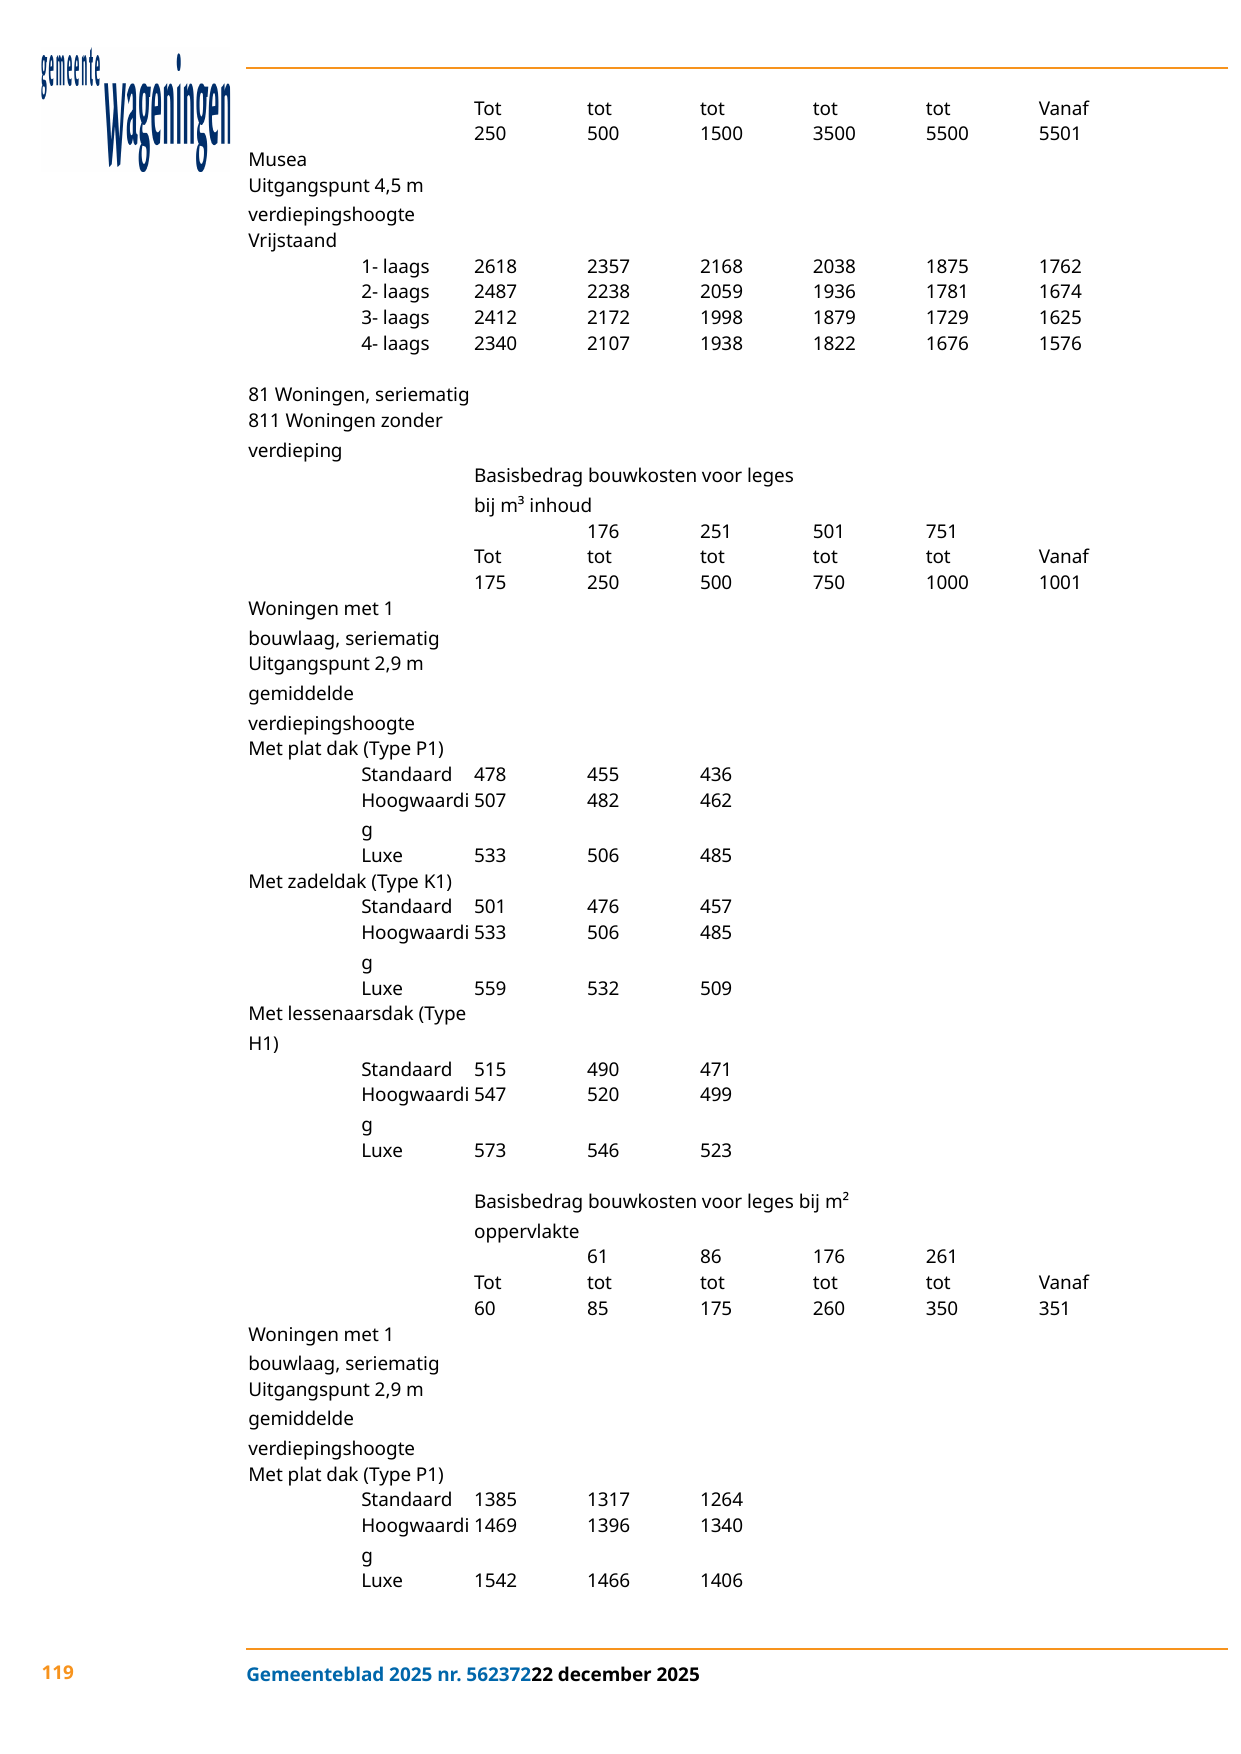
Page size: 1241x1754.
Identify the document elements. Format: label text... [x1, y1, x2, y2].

table_cell [926, 761, 1038, 787]
table_cell Hoogwaardig [361, 787, 474, 842]
table_cell [926, 1081, 1038, 1137]
table_cell 533 [474, 842, 587, 868]
table_cell 86 [700, 1244, 813, 1269]
table_cell [248, 95, 361, 121]
table_cell 515 [474, 1056, 587, 1081]
table_cell [248, 1188, 361, 1243]
table_cell [474, 408, 587, 463]
table_cell 1317 [587, 1487, 700, 1512]
table_cell 482 [587, 787, 700, 842]
table_cell [248, 894, 361, 919]
table_cell Luxe [361, 975, 474, 1000]
table_cell [1039, 1056, 1152, 1081]
table_cell [700, 227, 813, 253]
table_cell 5500 [926, 121, 1038, 146]
table_cell 2618 [474, 253, 587, 279]
table_cell [361, 146, 474, 172]
table_cell [1039, 1244, 1152, 1269]
table_cell [700, 868, 813, 894]
table_cell 507 [474, 787, 587, 842]
table_cell Uitgangspunt 2,9 m gemiddelde verdiepingshoogte [248, 1376, 474, 1461]
table_cell Standaard [361, 761, 474, 787]
table_cell 2059 [700, 279, 813, 304]
table_cell [1039, 1461, 1152, 1487]
table_cell 1469 [474, 1513, 587, 1568]
table_cell [1039, 975, 1152, 1000]
table_cell [361, 463, 474, 518]
table_cell [474, 1244, 587, 1269]
table_cell 1576 [1039, 330, 1152, 356]
table_cell [813, 1513, 926, 1568]
table_cell 81 Woningen, seriematig [248, 382, 474, 407]
table_cell [248, 253, 361, 279]
table_cell [926, 1461, 1038, 1487]
table_cell Met zadeldak (Type K1) [248, 868, 474, 894]
table_cell [248, 1244, 361, 1269]
table_cell tot [813, 1269, 926, 1295]
table_cell [474, 595, 587, 651]
table_cell 250 [474, 121, 587, 146]
table_cell [700, 1000, 813, 1056]
table_cell [926, 1376, 1038, 1461]
table_cell [926, 894, 1038, 919]
table_cell [700, 356, 813, 382]
table_cell [1039, 518, 1152, 544]
table_cell 250 [587, 570, 700, 595]
table_cell 1340 [700, 1513, 813, 1568]
table_cell [248, 1269, 361, 1295]
table_cell [1039, 1137, 1152, 1162]
table_cell [587, 1461, 700, 1487]
table_cell 1762 [1039, 253, 1152, 279]
table_cell 506 [587, 919, 700, 975]
table_cell tot [813, 95, 926, 121]
table_cell Standaard [361, 1487, 474, 1512]
table_cell [248, 1295, 361, 1321]
table_cell [1039, 735, 1152, 761]
table_cell 60 [474, 1295, 587, 1321]
table_cell 175 [700, 1295, 813, 1321]
table_cell [248, 787, 361, 842]
table_cell Vanaf [1039, 95, 1152, 121]
table_cell [1039, 919, 1152, 975]
table_cell [248, 279, 361, 304]
table_cell 1938 [700, 330, 813, 356]
table_cell 509 [700, 975, 813, 1000]
table_cell Hoogwaardig [361, 1513, 474, 1568]
table_cell [587, 1376, 700, 1461]
table_cell 261 [926, 1244, 1038, 1269]
table_cell 501 [813, 518, 926, 544]
table_cell [926, 408, 1038, 463]
table_cell 500 [700, 570, 813, 595]
table_cell 1676 [926, 330, 1038, 356]
table_cell [813, 172, 926, 227]
table_cell Met lessenaarsdak (Type H1) [248, 1000, 474, 1056]
table_cell Uitgangspunt 4,5 m verdiepingshoogte [248, 172, 474, 227]
table_cell [1039, 227, 1152, 253]
table_cell 2172 [587, 305, 700, 330]
table_cell 559 [474, 975, 587, 1000]
table_cell Luxe [361, 842, 474, 868]
table_cell [813, 356, 926, 382]
table_cell [1039, 1376, 1152, 1461]
table_cell 499 [700, 1081, 813, 1137]
table_cell 546 [587, 1137, 700, 1162]
table_cell 455 [587, 761, 700, 787]
table_cell 573 [474, 1137, 587, 1162]
table_cell [361, 570, 474, 595]
table_cell 1625 [1039, 305, 1152, 330]
table_cell 506 [587, 842, 700, 868]
table_cell 501 [474, 894, 587, 919]
table_cell 2487 [474, 279, 587, 304]
table_cell [700, 382, 813, 407]
table_cell 533 [474, 919, 587, 975]
table_cell 350 [926, 1295, 1038, 1321]
table_cell 457 [700, 894, 813, 919]
table_cell tot [587, 95, 700, 121]
table_cell tot [587, 1269, 700, 1295]
table_cell [248, 305, 361, 330]
table_cell [926, 227, 1038, 253]
table_cell [1039, 761, 1152, 787]
table_cell [587, 382, 700, 407]
table_cell 1674 [1039, 279, 1152, 304]
table_cell [361, 95, 474, 121]
table_cell [248, 761, 361, 787]
table_cell Luxe [361, 1137, 474, 1162]
table_cell [1039, 1487, 1152, 1512]
table_cell Tot [474, 544, 587, 569]
table_cell [587, 172, 700, 227]
table_cell Vanaf [1039, 1269, 1152, 1295]
table_cell 2340 [474, 330, 587, 356]
table_cell [361, 227, 474, 253]
table_cell 176 [813, 1244, 926, 1269]
table_cell [813, 1056, 926, 1081]
table_cell 520 [587, 1081, 700, 1137]
table_cell [700, 595, 813, 651]
table_cell 485 [700, 919, 813, 975]
table_cell [813, 761, 926, 787]
table_cell 2357 [587, 253, 700, 279]
table_cell [248, 356, 361, 382]
table_cell [248, 1163, 361, 1188]
table_cell [926, 1487, 1038, 1512]
table_cell [361, 1163, 474, 1188]
table_cell [248, 1568, 361, 1593]
table_cell Tot [474, 1269, 587, 1295]
table_cell [1039, 1568, 1152, 1593]
table_cell tot [926, 544, 1038, 569]
table_cell [700, 408, 813, 463]
table_cell [587, 227, 700, 253]
table_cell [474, 1163, 587, 1188]
table_cell [926, 1163, 1038, 1188]
table_cell [813, 146, 926, 172]
table_cell [926, 1137, 1038, 1162]
table_cell [248, 330, 361, 356]
table_cell 1406 [700, 1568, 813, 1593]
table_cell [813, 463, 926, 518]
table_cell [813, 382, 926, 407]
table_cell [926, 735, 1038, 761]
table_cell [926, 146, 1038, 172]
table_cell Basisbedrag bouwkosten voor leges bij m³ inhoud [474, 463, 813, 518]
table_cell [474, 735, 587, 761]
table_cell 2168 [700, 253, 813, 279]
table_cell 485 [700, 842, 813, 868]
table_cell Woningen met 1 bouwlaag, seriematig [248, 1321, 474, 1376]
table_cell [474, 146, 587, 172]
table_cell [1039, 868, 1152, 894]
table_cell 175 [474, 570, 587, 595]
table_cell 1000 [926, 570, 1038, 595]
table_cell [361, 1269, 474, 1295]
table_cell Standaard [361, 894, 474, 919]
table_cell [813, 919, 926, 975]
table_cell [926, 868, 1038, 894]
table_cell Tot [474, 95, 587, 121]
table_cell [1039, 651, 1152, 735]
table_cell 1- laags [361, 253, 474, 279]
table_cell [474, 1000, 587, 1056]
table_cell 1875 [926, 253, 1038, 279]
table_cell [587, 146, 700, 172]
table_cell [248, 1513, 361, 1568]
table_cell [248, 1056, 361, 1081]
table_cell 85 [587, 1295, 700, 1321]
table_cell [813, 1163, 926, 1188]
table_cell [361, 121, 474, 146]
table_cell 1396 [587, 1513, 700, 1568]
table_cell [474, 1321, 587, 1376]
table_cell [1039, 382, 1152, 407]
table_cell [361, 356, 474, 382]
table_cell 3500 [813, 121, 926, 146]
table_cell tot [587, 544, 700, 569]
table_cell [813, 1000, 926, 1056]
table_cell Luxe [361, 1568, 474, 1593]
table_cell [813, 651, 926, 735]
table_cell [700, 1376, 813, 1461]
table_cell 5501 [1039, 121, 1152, 146]
table_cell 471 [700, 1056, 813, 1081]
table_cell [813, 227, 926, 253]
table_cell Hoogwaardig [361, 919, 474, 975]
table_cell [700, 172, 813, 227]
table_cell [813, 1376, 926, 1461]
table_cell [813, 1137, 926, 1162]
table_cell Uitgangspunt 2,9 m gemiddelde verdiepingshoogte [248, 651, 474, 735]
table_cell 1001 [1039, 570, 1152, 595]
table_cell Hoogwaardig [361, 1081, 474, 1137]
table_cell [700, 146, 813, 172]
table_cell 1264 [700, 1487, 813, 1512]
table_cell 500 [587, 121, 700, 146]
table_cell [248, 919, 361, 975]
table_cell [926, 975, 1038, 1000]
table_cell [700, 735, 813, 761]
table_cell [361, 1244, 474, 1269]
table_cell [474, 651, 587, 735]
table_cell 2- laags [361, 279, 474, 304]
table_cell [587, 735, 700, 761]
table_cell 523 [700, 1137, 813, 1162]
table_cell 1466 [587, 1568, 700, 1593]
table_cell [587, 1321, 700, 1376]
table_cell [700, 1163, 813, 1188]
table_cell Woningen met 1 bouwlaag, seriematig [248, 595, 474, 651]
table_cell 1998 [700, 305, 813, 330]
table_cell [926, 463, 1038, 518]
table_cell [587, 1163, 700, 1188]
table_cell [926, 356, 1038, 382]
table_cell [587, 868, 700, 894]
table_cell Met plat dak (Type P1) [248, 1461, 474, 1487]
table_cell 750 [813, 570, 926, 595]
table_cell [587, 1000, 700, 1056]
table_cell [1039, 842, 1152, 868]
table_cell 251 [700, 518, 813, 544]
table_cell 61 [587, 1244, 700, 1269]
table_cell [248, 121, 361, 146]
table_cell [1039, 172, 1152, 227]
table_cell tot [813, 544, 926, 569]
table_cell tot [700, 544, 813, 569]
table_cell [813, 595, 926, 651]
table_cell [1039, 146, 1152, 172]
table_cell [248, 1081, 361, 1137]
table_cell 547 [474, 1081, 587, 1137]
table_cell [248, 842, 361, 868]
table_cell [813, 408, 926, 463]
table_cell 2238 [587, 279, 700, 304]
table_cell [926, 1568, 1038, 1593]
table_cell [700, 1461, 813, 1487]
table_cell 811 Woningen zonder verdieping [248, 408, 474, 463]
table_cell [926, 1000, 1038, 1056]
table_cell Standaard [361, 1056, 474, 1081]
table_cell [361, 1188, 474, 1243]
table_cell 751 [926, 518, 1038, 544]
table_cell [926, 382, 1038, 407]
table_cell Met plat dak (Type P1) [248, 735, 474, 761]
table_cell 1936 [813, 279, 926, 304]
table_cell 2412 [474, 305, 587, 330]
table_cell [926, 172, 1038, 227]
table_cell [813, 1568, 926, 1593]
table_cell [926, 1056, 1038, 1081]
table_cell [248, 975, 361, 1000]
table_cell tot [926, 1269, 1038, 1295]
table_cell Basisbedrag bouwkosten voor leges bij m² oppervlakte [474, 1188, 926, 1243]
table_cell [926, 595, 1038, 651]
table_cell [1039, 1000, 1152, 1056]
table_cell 176 [587, 518, 700, 544]
table_cell 476 [587, 894, 700, 919]
table_cell tot [926, 95, 1038, 121]
table_cell 1822 [813, 330, 926, 356]
table_cell 1879 [813, 305, 926, 330]
table_cell [1039, 1513, 1152, 1568]
table_cell [1039, 463, 1152, 518]
table_cell 3- laags [361, 305, 474, 330]
table_cell [813, 1487, 926, 1512]
table_cell [1039, 1163, 1152, 1188]
table_cell 260 [813, 1295, 926, 1321]
table_cell 4- laags [361, 330, 474, 356]
table_cell [474, 382, 587, 407]
table_cell [926, 842, 1038, 868]
table_cell [813, 787, 926, 842]
table_cell [700, 1321, 813, 1376]
table_cell [474, 1376, 587, 1461]
table_cell [813, 1461, 926, 1487]
table_cell [1039, 894, 1152, 919]
table_cell [248, 463, 361, 518]
table_cell [1039, 787, 1152, 842]
table_cell [248, 1487, 361, 1512]
table_cell [248, 544, 361, 569]
table_cell 2107 [587, 330, 700, 356]
table_cell [813, 894, 926, 919]
table_cell [700, 651, 813, 735]
table_cell [813, 735, 926, 761]
table_cell [474, 518, 587, 544]
table_cell [926, 919, 1038, 975]
table_cell 436 [700, 761, 813, 787]
table_cell [813, 975, 926, 1000]
table_cell [813, 1081, 926, 1137]
table_cell [926, 651, 1038, 735]
table_cell [813, 868, 926, 894]
table_cell [1039, 595, 1152, 651]
table_cell [474, 356, 587, 382]
table_cell 2038 [813, 253, 926, 279]
table_cell tot [700, 95, 813, 121]
table_cell 1781 [926, 279, 1038, 304]
table_cell 462 [700, 787, 813, 842]
table_cell [474, 227, 587, 253]
table_cell [587, 651, 700, 735]
table_cell 351 [1039, 1295, 1152, 1321]
table_cell [926, 1513, 1038, 1568]
table_cell [1039, 1321, 1152, 1376]
table_cell [361, 544, 474, 569]
table_cell [1039, 408, 1152, 463]
table_cell 1542 [474, 1568, 587, 1593]
table_cell 1729 [926, 305, 1038, 330]
table_cell Vanaf [1039, 544, 1152, 569]
table_cell [587, 356, 700, 382]
table_cell 1385 [474, 1487, 587, 1512]
table_cell Vrijstaand [248, 227, 361, 253]
table_cell [1039, 1188, 1152, 1243]
table_cell [813, 842, 926, 868]
table_cell 532 [587, 975, 700, 1000]
table_cell 490 [587, 1056, 700, 1081]
table_cell [1039, 356, 1152, 382]
table_cell 478 [474, 761, 587, 787]
table_cell 1500 [700, 121, 813, 146]
table_cell [926, 1321, 1038, 1376]
table_cell [248, 518, 361, 544]
table_cell [587, 408, 700, 463]
table_cell [248, 1137, 361, 1162]
table_cell [474, 868, 587, 894]
table_cell [361, 518, 474, 544]
table_cell [813, 1321, 926, 1376]
table_cell Musea [248, 146, 361, 172]
table_cell [926, 1188, 1038, 1243]
table_cell [587, 595, 700, 651]
table_cell [926, 787, 1038, 842]
picture [41, 47, 231, 172]
table_cell [474, 172, 587, 227]
table_cell [474, 1461, 587, 1487]
table_cell tot [700, 1269, 813, 1295]
table_cell [1039, 1081, 1152, 1137]
table_cell [361, 1295, 474, 1321]
table_cell [248, 570, 361, 595]
